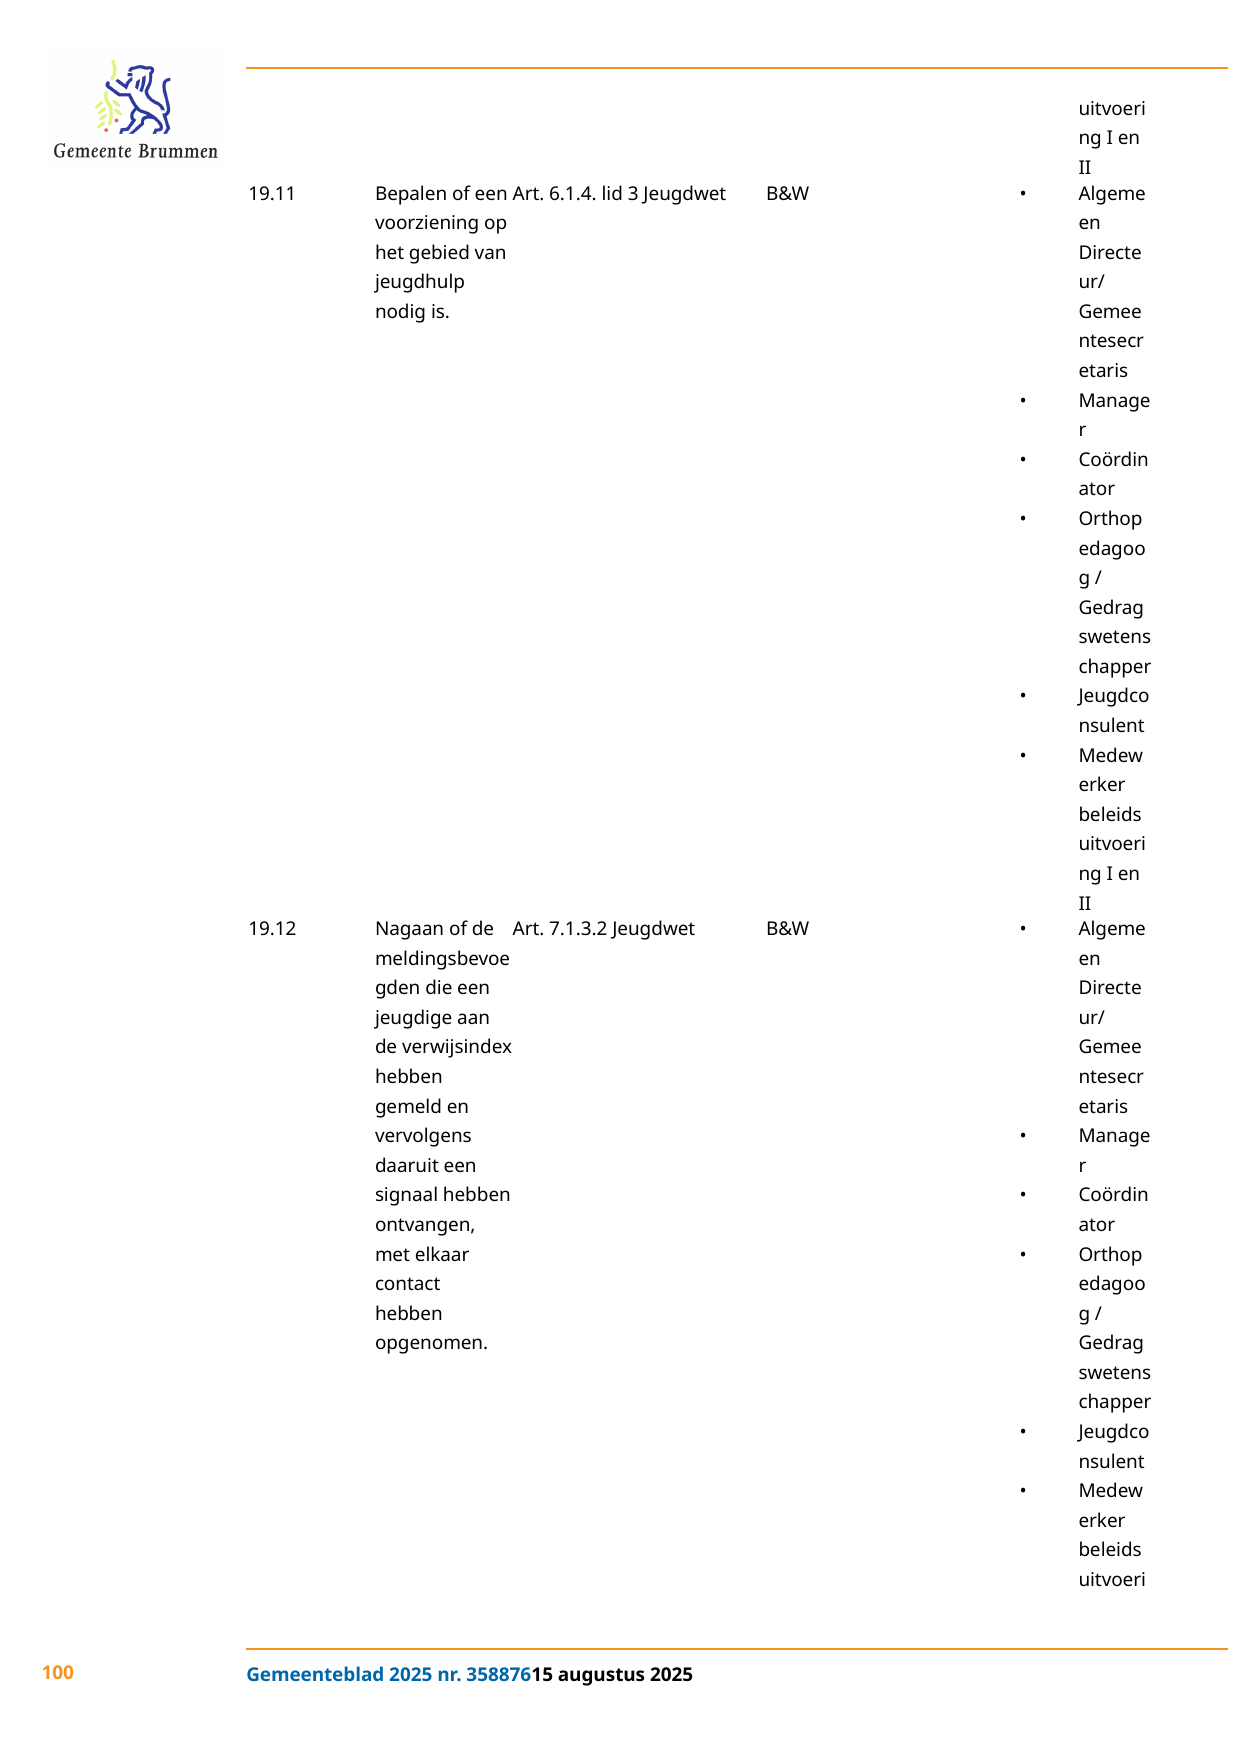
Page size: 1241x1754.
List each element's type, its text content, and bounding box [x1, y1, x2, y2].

table_cell 19.12 [248, 915, 375, 1592]
table_cell [893, 95, 1019, 180]
table_cell 19.11 [248, 180, 375, 915]
table_cell [375, 95, 512, 180]
table_cell Nagaan of de meldingsbevoegden die een jeugdige aan de verwijsindex hebben gemeld en vervolgens daaruit een signaal hebben ontvangen, met elkaar contact hebben opgenomen. [375, 915, 512, 1592]
table_cell B&W [766, 915, 893, 1592]
table_cell [513, 95, 766, 180]
table_cell uitvoering I en II [1019, 95, 1152, 180]
table_cell [893, 180, 1019, 915]
picture [41, 47, 231, 172]
table_cell Algemeen Directeur/ Gemeentesecretaris Manager Coördinator Orthopedagoog / Gedragswetenschapper Jeugdconsulent Medewerker beleidsuitvoering I en II [1019, 180, 1152, 915]
table_cell Art. 7.1.3.2 Jeugdwet [513, 915, 766, 1592]
table_cell [248, 95, 375, 180]
table_cell Art. 6.1.4. lid 3 Jeugdwet [513, 180, 766, 915]
table_cell Algemeen Directeur/ Gemeentesecretaris Manager Coördinator Orthopedagoog / Gedragswetenschapper Jeugdconsulent Medewerker beleidsuitvoeri [1019, 915, 1152, 1592]
table_cell [766, 95, 893, 180]
table_cell Bepalen of een voorziening op het gebied van jeugdhulp nodig is. [375, 180, 512, 915]
table_cell [893, 915, 1019, 1592]
table_cell B&W [766, 180, 893, 915]
